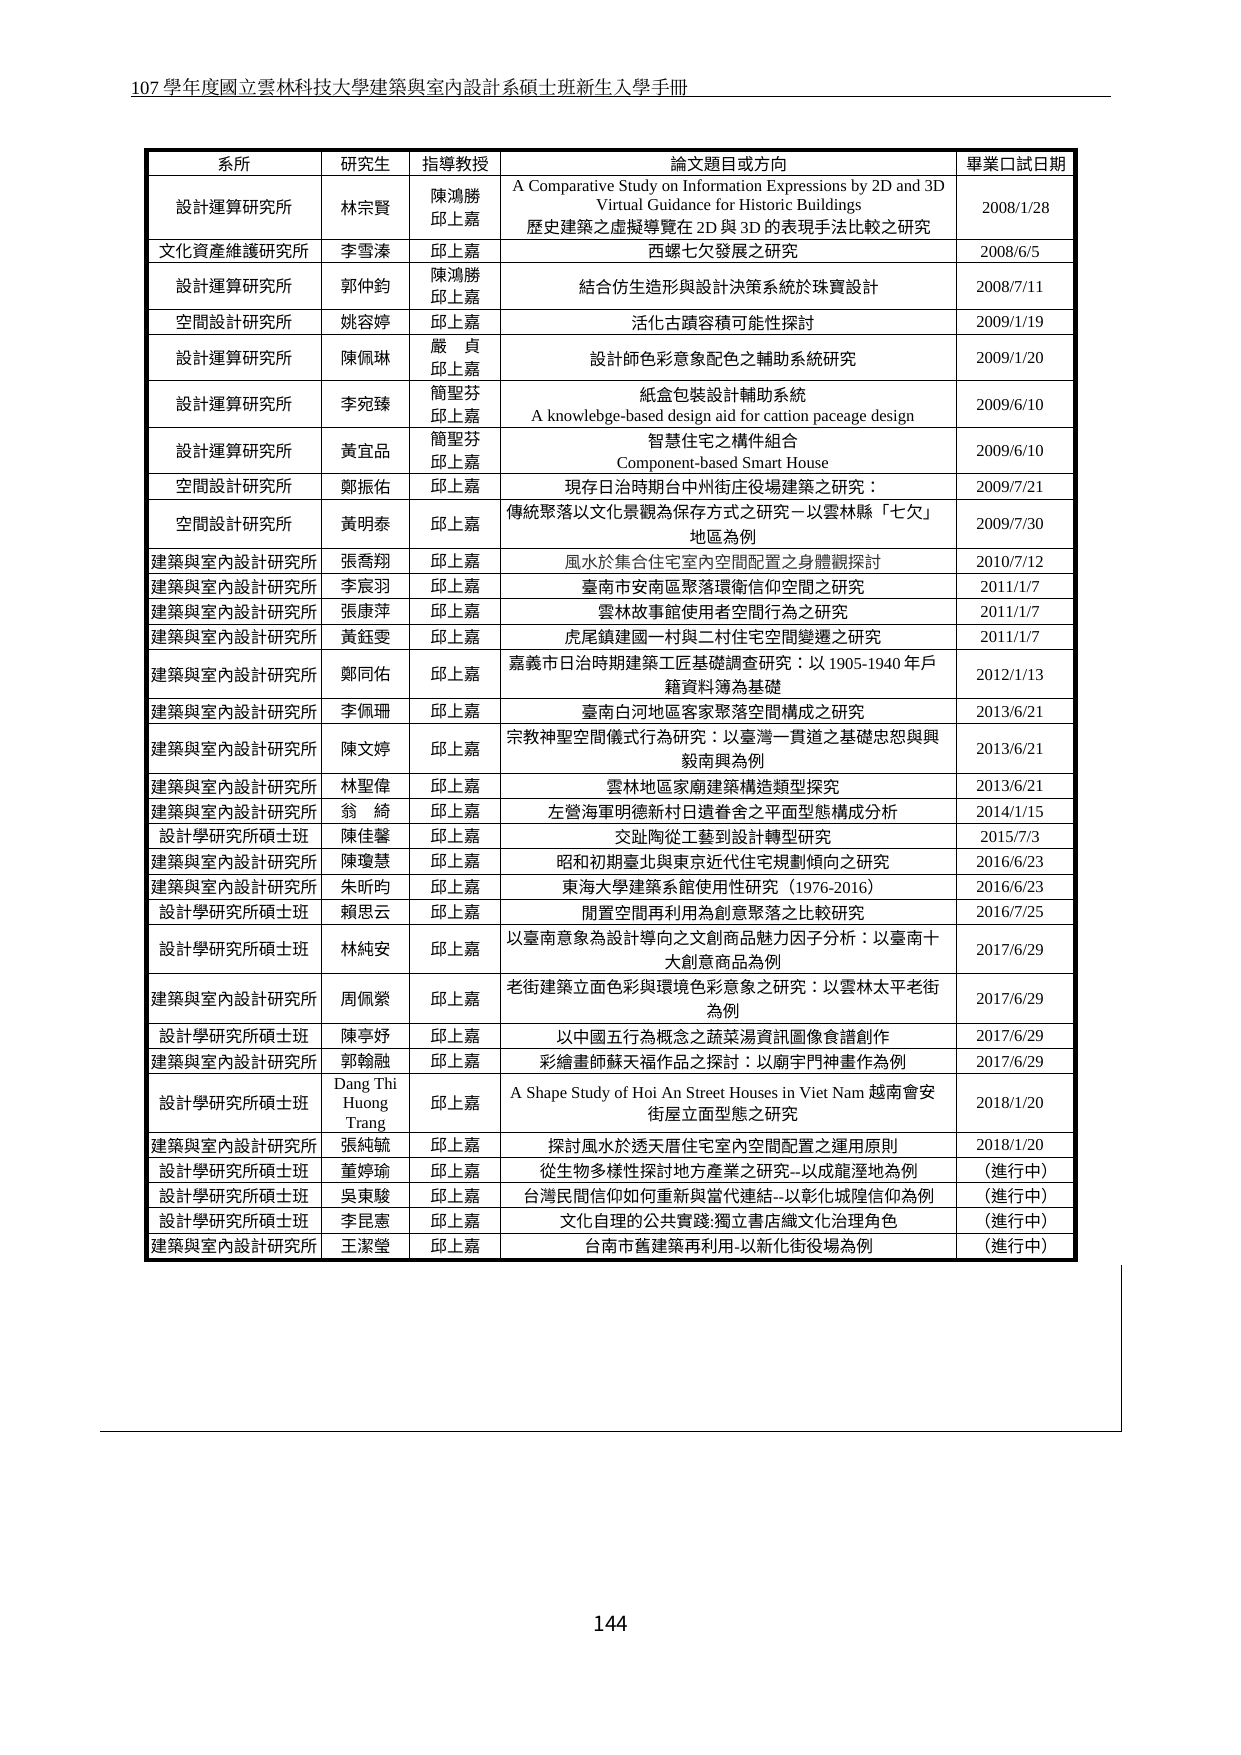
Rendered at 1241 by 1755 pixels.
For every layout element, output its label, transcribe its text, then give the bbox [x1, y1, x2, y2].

table_header 畢業口試日期 [957, 152, 1073, 175]
table_cell 邱上嘉 [410, 824, 500, 848]
table_cell （進行中） [957, 1158, 1073, 1182]
table_cell 空間設計研究所 [149, 474, 321, 498]
table_header 論文題目或方向 [501, 152, 956, 175]
table_cell 以臺南意象為設計導向之文創商品魅力因子分析：以臺南十大創意商品為例 [501, 925, 956, 973]
table_cell 邱上嘉 [410, 724, 500, 773]
table_cell 邱上嘉 [410, 799, 500, 823]
table_cell 設計運算研究所 [149, 176, 321, 238]
table_cell 設計學研究所碩士班 [149, 1074, 321, 1132]
table_cell 2009/7/30 [957, 500, 1073, 548]
table_cell 設計學研究所碩士班 [149, 1024, 321, 1048]
table_cell 2010/7/12 [957, 549, 1073, 573]
table_cell 建築與室內設計研究所 [149, 875, 321, 899]
table_cell 黃明泰 [322, 500, 409, 548]
table_cell 簡聖芬 邱上嘉 [410, 428, 500, 473]
table_cell 李宛臻 [322, 381, 409, 427]
table_cell 邱上嘉 [410, 875, 500, 899]
table_cell 邱上嘉 [410, 1208, 500, 1232]
table_cell 昭和初期臺北與東京近代住宅規劃傾向之研究 [501, 849, 956, 873]
table_cell 2011/1/7 [957, 574, 1073, 598]
table_cell 紙盒包裝設計輔助系統 A knowlebge-based design aid for cattion paceage design [501, 381, 956, 427]
table_cell 邱上嘉 [410, 1234, 500, 1258]
table_cell 2009/1/19 [957, 310, 1073, 334]
table_cell 東海大學建築系館使用性研究（1976-2016） [501, 875, 956, 899]
table_cell 2013/6/21 [957, 774, 1073, 798]
table_cell 董婷瑜 [322, 1158, 409, 1182]
table_cell 設計師色彩意象配色之輔助系統研究 [501, 335, 956, 380]
table_cell 邱上嘉 [410, 925, 500, 973]
table_cell 2009/7/21 [957, 474, 1073, 498]
table_cell 李昆憲 [322, 1208, 409, 1232]
table_cell 文化資產維護研究所 [149, 240, 321, 262]
table_cell 設計運算研究所 [149, 263, 321, 309]
table_cell 空間設計研究所 [149, 310, 321, 334]
table_cell 陳佳馨 [322, 824, 409, 848]
table_cell 陳鴻勝 邱上嘉 [410, 176, 500, 238]
table_cell 黃宜品 [322, 428, 409, 473]
table_header 研究生 [322, 152, 409, 175]
table_cell 2011/1/7 [957, 625, 1073, 649]
table_cell 邱上嘉 [410, 1024, 500, 1048]
table_cell 2017/6/29 [957, 1024, 1073, 1048]
table_cell 建築與室內設計研究所 [149, 799, 321, 823]
table_cell 建築與室內設計研究所 [149, 599, 321, 623]
table_cell 建築與室內設計研究所 [149, 774, 321, 798]
table_cell 2011/1/7 [957, 599, 1073, 623]
table_header 系所 [149, 152, 321, 175]
table_cell 邱上嘉 [410, 650, 500, 698]
table_cell 黃鈺雯 [322, 625, 409, 649]
table_cell 林宗賢 [322, 176, 409, 238]
table_cell 雲林故事館使用者空間行為之研究 [501, 599, 956, 623]
table_cell 結合仿生造形與設計決策系統於珠寶設計 [501, 263, 956, 309]
table_cell 設計學研究所碩士班 [149, 1208, 321, 1232]
table_cell 鄭振佑 [322, 474, 409, 498]
table_cell 彩繪畫師蘇天福作品之探討：以廟宇門神畫作為例 [501, 1049, 956, 1073]
table_cell 邱上嘉 [410, 599, 500, 623]
table_cell 張康萍 [322, 599, 409, 623]
table_cell 空間設計研究所 [149, 500, 321, 548]
table_cell 林純安 [322, 925, 409, 973]
table_cell 邱上嘉 [410, 1158, 500, 1182]
table_cell 2008/7/11 [957, 263, 1073, 309]
table_cell 邱上嘉 [410, 1049, 500, 1073]
table_cell 李宸羽 [322, 574, 409, 598]
table_cell 宗教神聖空間儀式行為研究：以臺灣一貫道之基礎忠恕與興毅南興為例 [501, 724, 956, 773]
table_cell 2013/6/21 [957, 699, 1073, 723]
table_cell 2016/7/25 [957, 900, 1073, 924]
table_cell 2017/6/29 [957, 1049, 1073, 1073]
table_cell 邱上嘉 [410, 849, 500, 873]
table_cell 邱上嘉 [410, 500, 500, 548]
table_cell 翁 綺 [322, 799, 409, 823]
table_cell 設計運算研究所 [149, 335, 321, 380]
table_cell 活化古蹟容積可能性探討 [501, 310, 956, 334]
table_cell 陳瓊慧 [322, 849, 409, 873]
table_cell 智慧住宅之構件組合 Component-based Smart House [501, 428, 956, 473]
table_cell 2017/6/29 [957, 974, 1073, 1023]
table_cell 邱上嘉 [410, 310, 500, 334]
table_cell 設計學研究所碩士班 [149, 1183, 321, 1207]
table_cell 周佩縈 [322, 974, 409, 1023]
table_cell 嚴 貞 邱上嘉 [410, 335, 500, 380]
table_cell 2014/1/15 [957, 799, 1073, 823]
table_cell Dang Thi Huong Trang [322, 1074, 409, 1132]
table_cell 邱上嘉 [410, 1183, 500, 1207]
table_cell 從生物多樣性探討地方產業之研究--以成龍溼地為例 [501, 1158, 956, 1182]
table_cell 朱昕昀 [322, 875, 409, 899]
table_cell （進行中） [957, 1183, 1073, 1207]
table_cell 2016/6/23 [957, 875, 1073, 899]
table_cell 台灣民間信仰如何重新與當代連結--以彰化城隍信仰為例 [501, 1183, 956, 1207]
table_cell 以中國五行為概念之蔬菜湯資訊圖像食譜創作 [501, 1024, 956, 1048]
table_cell 嘉義市日治時期建築工匠基礎調查研究：以1905-1940年戶籍資料簿為基礎 [501, 650, 956, 698]
table_cell 設計學研究所碩士班 [149, 824, 321, 848]
table_cell 2013/6/21 [957, 724, 1073, 773]
table_cell 2012/1/13 [957, 650, 1073, 698]
table_cell 姚容婷 [322, 310, 409, 334]
table_cell 建築與室內設計研究所 [149, 625, 321, 649]
table_cell 設計運算研究所 [149, 381, 321, 427]
table_cell 虎尾鎮建國一村與二村住宅空間變遷之研究 [501, 625, 956, 649]
table_cell 郭翰融 [322, 1049, 409, 1073]
table_cell 2015/7/3 [957, 824, 1073, 848]
table_cell 設計運算研究所 [149, 428, 321, 473]
table_cell 林聖偉 [322, 774, 409, 798]
table_cell 西螺七欠發展之研究 [501, 240, 956, 262]
table_cell 交趾陶從工藝到設計轉型研究 [501, 824, 956, 848]
table_cell 建築與室內設計研究所 [149, 549, 321, 573]
table_cell 臺南白河地區客家聚落空間構成之研究 [501, 699, 956, 723]
table_cell 建築與室內設計研究所 [149, 1234, 321, 1258]
table_cell 陳文婷 [322, 724, 409, 773]
table_cell 建築與室內設計研究所 [149, 574, 321, 598]
table_cell 邱上嘉 [410, 549, 500, 573]
table_cell （進行中） [957, 1234, 1073, 1258]
table_cell 建築與室內設計研究所 [149, 1133, 321, 1157]
table_cell 傳統聚落以文化景觀為保存方式之研究－以雲林縣「七欠」地區為例 [501, 500, 956, 548]
table_cell 建築與室內設計研究所 [149, 650, 321, 698]
table_cell 邱上嘉 [410, 974, 500, 1023]
table_cell 2009/6/10 [957, 381, 1073, 427]
table_cell 老街建築立面色彩與環境色彩意象之研究：以雲林太平老街為例 [501, 974, 956, 1023]
table_cell 閒置空間再利用為創意聚落之比較研究 [501, 900, 956, 924]
table_cell 設計學研究所碩士班 [149, 925, 321, 973]
table_cell 建築與室內設計研究所 [149, 699, 321, 723]
table_cell 文化自理的公共實踐:獨立書店織文化治理角色 [501, 1208, 956, 1232]
table_cell 李雪溱 [322, 240, 409, 262]
table_cell 邱上嘉 [410, 1133, 500, 1157]
table_cell 邱上嘉 [410, 240, 500, 262]
table_cell 邱上嘉 [410, 474, 500, 498]
table_cell （進行中） [957, 1208, 1073, 1232]
table_cell 2018/1/20 [957, 1074, 1073, 1132]
table_cell 2017/6/29 [957, 925, 1073, 973]
table_cell A Comparative Study on Information Expressions by 2D and 3D Virtual Guidance for Historic Buildings 歷史建築之虛擬導覽在2D與3D的表現手法比較之研究 [501, 176, 956, 238]
table_cell 台南市舊建築再利用-以新化街役場為例 [501, 1234, 956, 1258]
table_cell 邱上嘉 [410, 774, 500, 798]
table_cell 2008/1/28 [957, 176, 1073, 238]
table_cell 邱上嘉 [410, 699, 500, 723]
table_cell 賴思云 [322, 900, 409, 924]
table_cell 現存日治時期台中州街庄役場建築之研究： [501, 474, 956, 498]
table_cell 邱上嘉 [410, 625, 500, 649]
table_cell 2016/6/23 [957, 849, 1073, 873]
table_cell 左營海軍明德新村日遺眷舍之平面型態構成分析 [501, 799, 956, 823]
table_cell 2018/1/20 [957, 1133, 1073, 1157]
table_cell 吳東駿 [322, 1183, 409, 1207]
table_cell 陳鴻勝 邱上嘉 [410, 263, 500, 309]
table_cell 陳亭妤 [322, 1024, 409, 1048]
table_cell 邱上嘉 [410, 900, 500, 924]
table_cell 郭仲鈞 [322, 263, 409, 309]
table_cell 2008/6/5 [957, 240, 1073, 262]
table_cell 2009/1/20 [957, 335, 1073, 380]
table_cell 風水於集合住宅室內空間配置之身體觀探討 [501, 549, 956, 573]
table_cell 邱上嘉 [410, 1074, 500, 1132]
table_cell 建築與室內設計研究所 [149, 849, 321, 873]
table_cell 邱上嘉 [410, 574, 500, 598]
table_cell 建築與室內設計研究所 [149, 974, 321, 1023]
table_cell 陳佩琳 [322, 335, 409, 380]
table_header 指導教授 [410, 152, 500, 175]
table_cell 2009/6/10 [957, 428, 1073, 473]
table_cell 雲林地區家廟建築構造類型探究 [501, 774, 956, 798]
table_cell 李佩珊 [322, 699, 409, 723]
table_cell 建築與室內設計研究所 [149, 1049, 321, 1073]
table_cell 鄭同佑 [322, 650, 409, 698]
table_cell 建築與室內設計研究所 [149, 724, 321, 773]
table_cell 臺南市安南區聚落環衛信仰空間之研究 [501, 574, 956, 598]
table_cell 張喬翔 [322, 549, 409, 573]
table_cell 設計學研究所碩士班 [149, 900, 321, 924]
table_cell 張純毓 [322, 1133, 409, 1157]
table_cell 探討風水於透天厝住宅室內空間配置之運用原則 [501, 1133, 956, 1157]
table_cell 設計學研究所碩士班 [149, 1158, 321, 1182]
table_cell A Shape Study of Hoi An Street Houses in Viet Nam 越南會安街屋立面型態之研究 [501, 1074, 956, 1132]
table_cell 簡聖芬 邱上嘉 [410, 381, 500, 427]
table_cell 王潔瑩 [322, 1234, 409, 1258]
